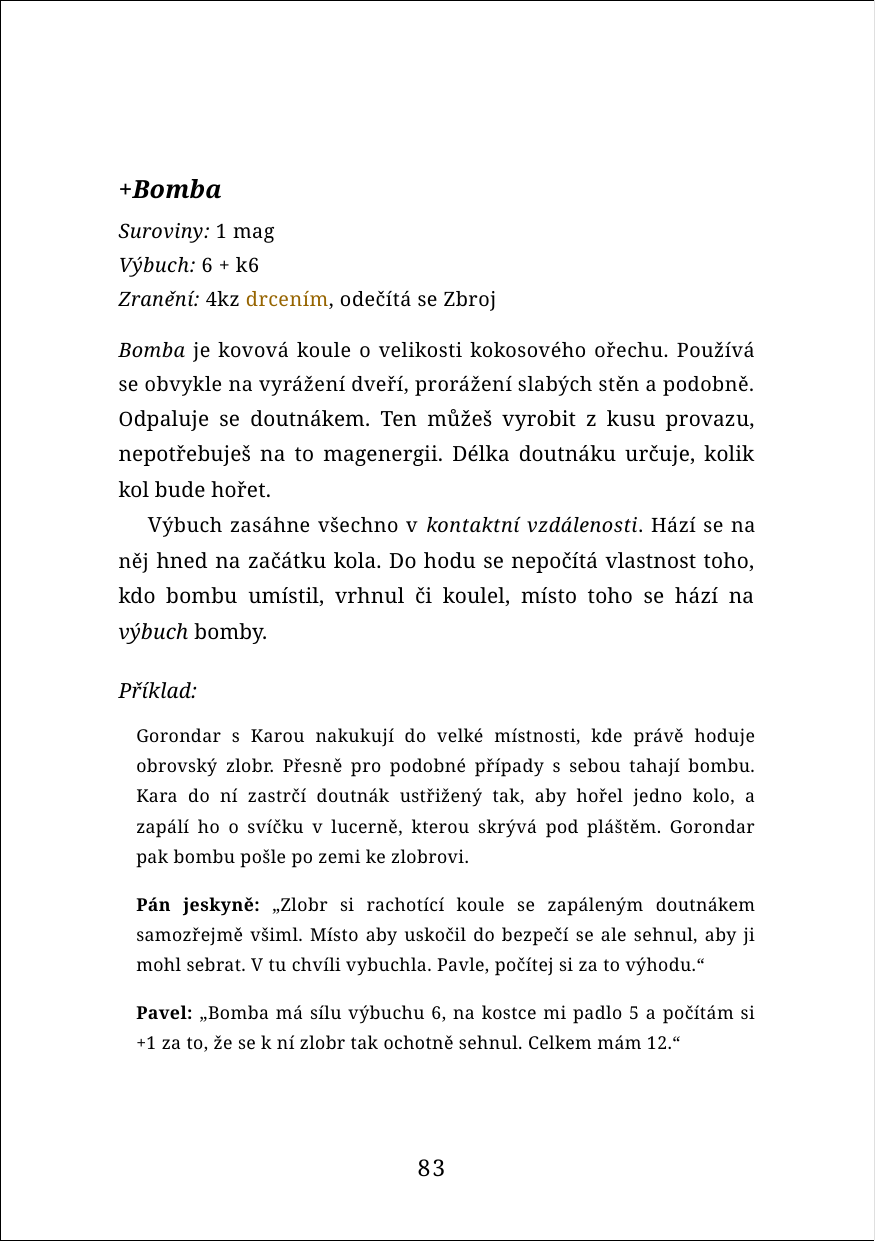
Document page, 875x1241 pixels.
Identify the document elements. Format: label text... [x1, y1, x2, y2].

text Pán jeskyně: „Zlobr si rachotící koule se zapáleným doutnákem samozřejmě všiml. Místo aby uskočil do bezpečí se ale sehnul, aby ji mohl sebrat. V tu chvíli vybuchla. Pavle, počítej si za to výhodu.“ [136, 892, 756, 977]
text Pavel: „Bomba má sílu výbuchu 6, na kostce mi padlo 5 a počítám si +1 za to, že se k ní zlobr tak ochotně sehnul. Celkem mám 12.“ [136, 1001, 756, 1055]
text Suroviny: 1 mag Výbuch: 6 + k6 Zranění: 4kz drcením, odečítá se Zbroj [118, 218, 756, 312]
subtitle +Bomba [118, 172, 756, 206]
text Příklad: [118, 676, 756, 705]
text Bomba je kovová koule o velikosti kokosového ořechu. Používá se obvykle na vyrážení dveří, prorážení slabých stěn a podobně. Odpaluje se doutnákem. Ten můžeš vyrobit z kusu provazu, nepotřebuješ na to magenergii. Délka doutnáku určuje, kolik kol bude hořet. Výbuch zasáhne všechno v kontaktní vzdálenosti. Hází se na něj hned na začátku kola. Do hodu se nepočítá vlastnost toho, kdo bombu umístil, vrhnul či koulel, místo toho se hází na výbuch bomby. [118, 336, 756, 646]
text Gorondar s Karou nakukují do velké místnosti, kde právě hoduje obrovský zlobr. Přesně pro podobné případy s sebou tahají bombu. Kara do ní zastrčí doutnák ustřižený tak, aby hořel jedno kolo, a zapálí ho o svíčku v lucerně, kterou skrývá pod pláštěm. Gorondar pak bombu pošle po zemi ke zlobrovi. [136, 723, 756, 868]
